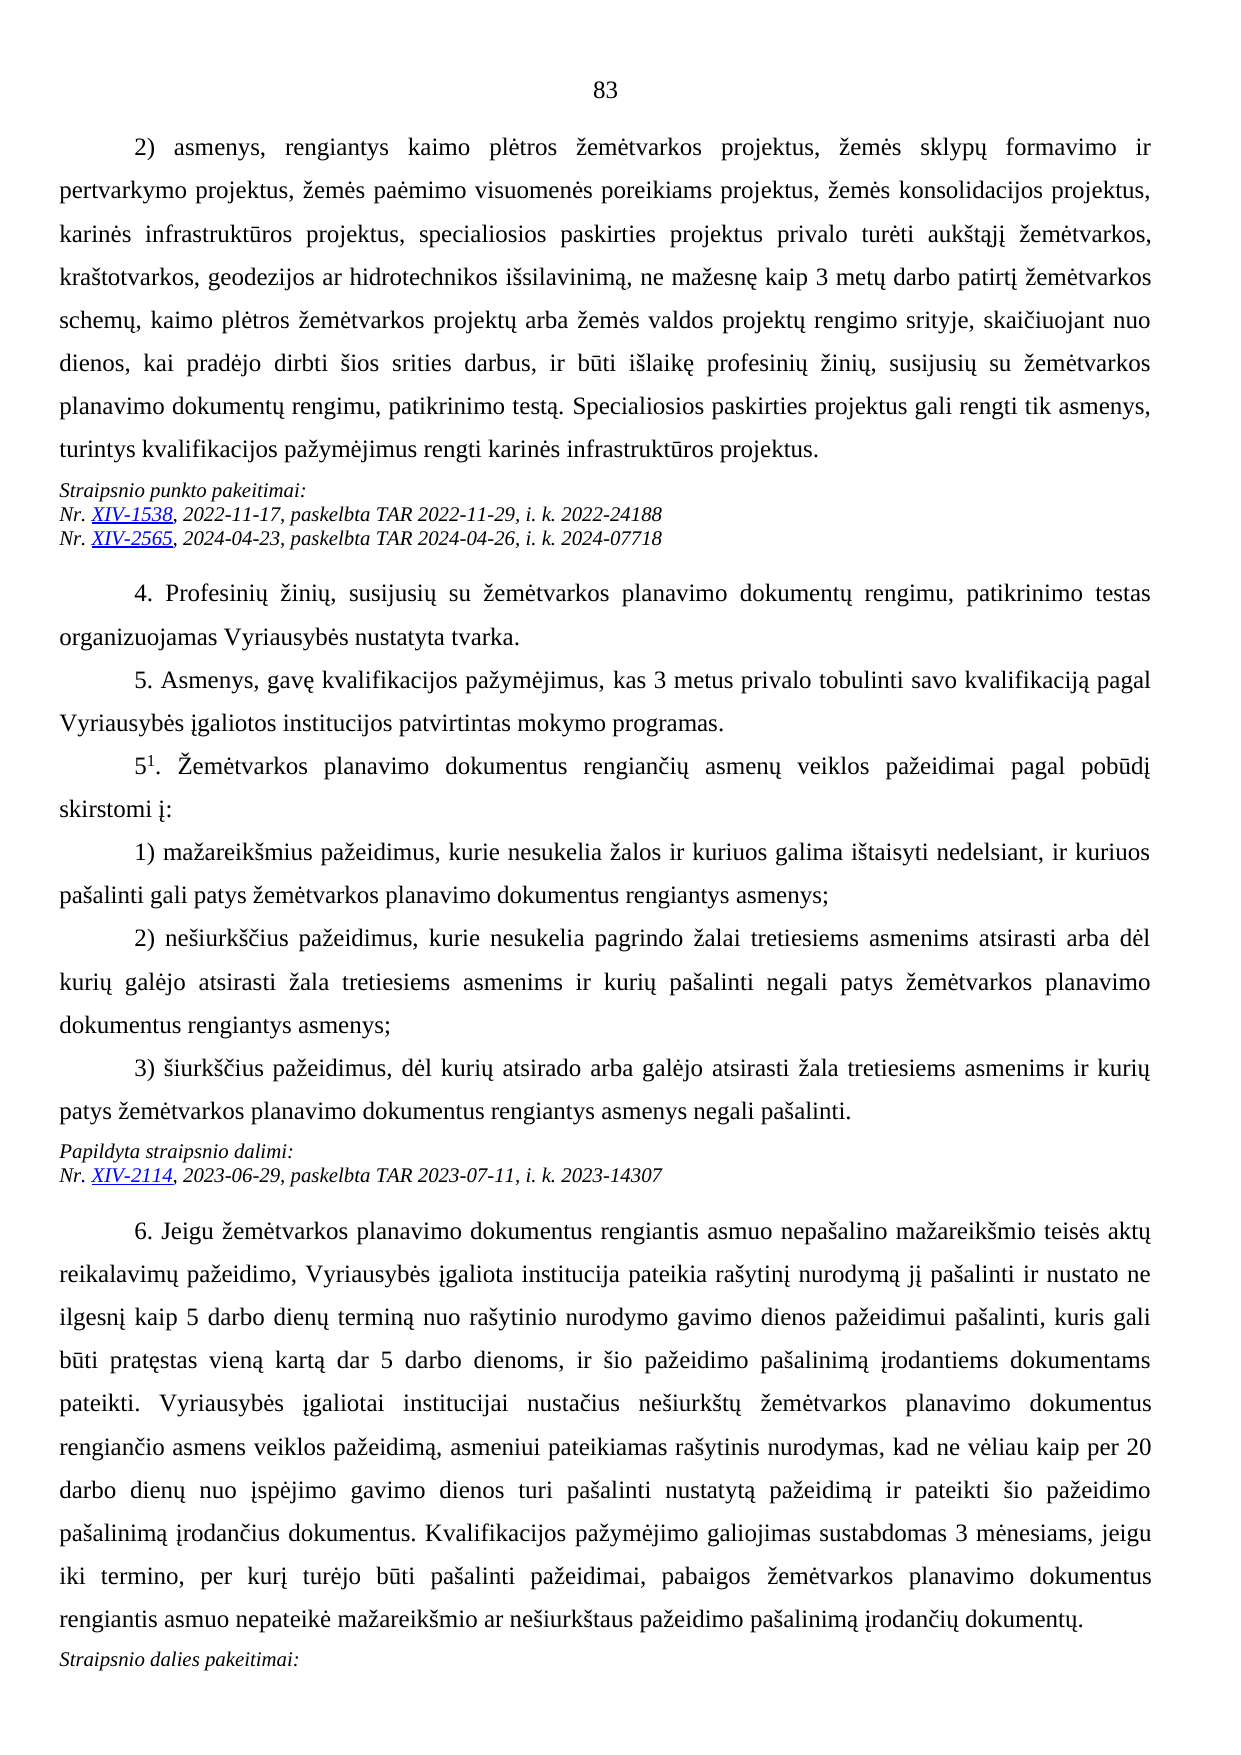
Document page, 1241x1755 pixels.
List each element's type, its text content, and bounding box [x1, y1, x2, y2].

text Nr. XIV-1538, 2022-11-17, paskelbta TAR 2022-11-29, i. k. 2022-24188 [59, 502, 1152, 526]
text Straipsnio dalies pakeitimai: [59, 1647, 1152, 1671]
text 3) šiurkščius pažeidimus, dėl kurių atsirado arba galėjo atsirasti žala tretiesiems asmenims ir kurių patys žemėtvarkos planavimo dokumentus rengiantys asmenys negali pašalinti. [59, 1053, 1152, 1125]
text 6. Jeigu žemėtvarkos planavimo dokumentus rengiantis asmuo nepašalino mažareikšmio teisės aktų reikalavimų pažeidimo, Vyriausybės įgaliota institucija pateikia rašytinį nurodymą jį pašalinti ir nustato ne ilgesnį kaip 5 darbo dienų terminą nuo rašytinio nurodymo gavimo dienos pažeidimui pašalinti, kuris gali būti pratęstas vieną kartą dar 5 darbo dienoms, ir šio pažeidimo pašalinimą įrodantiems dokumentams pateikti. Vyriausybės įgaliotai institucijai nustačius nešiurkštų žemėtvarkos planavimo dokumentus rengiančio asmens veiklos pažeidimą, asmeniui pateikiamas rašytinis nurodymas, kad ne vėliau kaip per 20 darbo dienų nuo įspėjimo gavimo dienos turi pašalinti nustatytą pažeidimą ir pateikti šio pažeidimo pašalinimą įrodančius dokumentus. Kvalifikacijos pažymėjimo galiojimas sustabdomas 3 mėnesiams, jeigu iki termino, per kurį turėjo būti pašalinti pažeidimai, pabaigos žemėtvarkos planavimo dokumentus rengiantis asmuo nepateikė mažareikšmio ar nešiurkštaus pažeidimo pašalinimą įrodančių dokumentų. [59, 1216, 1152, 1633]
text 2) nešiurkščius pažeidimus, kurie nesukelia pagrindo žalai tretiesiems asmenims atsirasti arba dėl kurių galėjo atsirasti žala tretiesiems asmenims ir kurių pašalinti negali patys žemėtvarkos planavimo dokumentus rengiantys asmenys; [59, 923, 1152, 1038]
text 51. Žemėtvarkos planavimo dokumentus rengiančių asmenų veiklos pažeidimai pagal pobūdį skirstomi į: [59, 751, 1152, 823]
text 2) asmenys, rengiantys kaimo plėtros žemėtvarkos projektus, žemės sklypų formavimo ir pertvarkymo projektus, žemės paėmimo visuomenės poreikiams projektus, žemės konsolidacijos projektus, karinės infrastruktūros projektus, specialiosios paskirties projektus privalo turėti aukštąjį žemėtvarkos, kraštotvarkos, geodezijos ar hidrotechnikos išsilavinimą, ne mažesnę kaip 3 metų darbo patirtį žemėtvarkos schemų, kaimo plėtros žemėtvarkos projektų arba žemės valdos projektų rengimo srityje, skaičiuojant nuo dienos, kai pradėjo dirbti šios srities darbus, ir būti išlaikę profesinių žinių, susijusių su žemėtvarkos planavimo dokumentų rengimu, patikrinimo testą. Specialiosios paskirties projektus gali rengti tik asmenys, turintys kvalifikacijos pažymėjimus rengti karinės infrastruktūros projektus. [59, 132, 1152, 463]
text Nr. XIV-2114, 2023-06-29, paskelbta TAR 2023-07-11, i. k. 2023-14307 [59, 1163, 1152, 1187]
text 1) mažareikšmius pažeidimus, kurie nesukelia žalos ir kuriuos galima ištaisyti nedelsiant, ir kuriuos pašalinti gali patys žemėtvarkos planavimo dokumentus rengiantys asmenys; [59, 837, 1152, 909]
text Nr. XIV-2565, 2024-04-23, paskelbta TAR 2024-04-26, i. k. 2024-07718 [59, 526, 1152, 550]
text 4. Profesinių žinių, susijusių su žemėtvarkos planavimo dokumentų rengimu, patikrinimo testas organizuojamas Vyriausybės nustatyta tvarka. [59, 578, 1152, 650]
text Straipsnio punkto pakeitimai: [59, 477, 1152, 502]
text Papildyta straipsnio dalimi: [59, 1139, 1152, 1163]
text 5. Asmenys, gavę kvalifikacijos pažymėjimus, kas 3 metus privalo tobulinti savo kvalifikaciją pagal Vyriausybės įgaliotos institucijos patvirtintas mokymo programas. [59, 665, 1152, 737]
